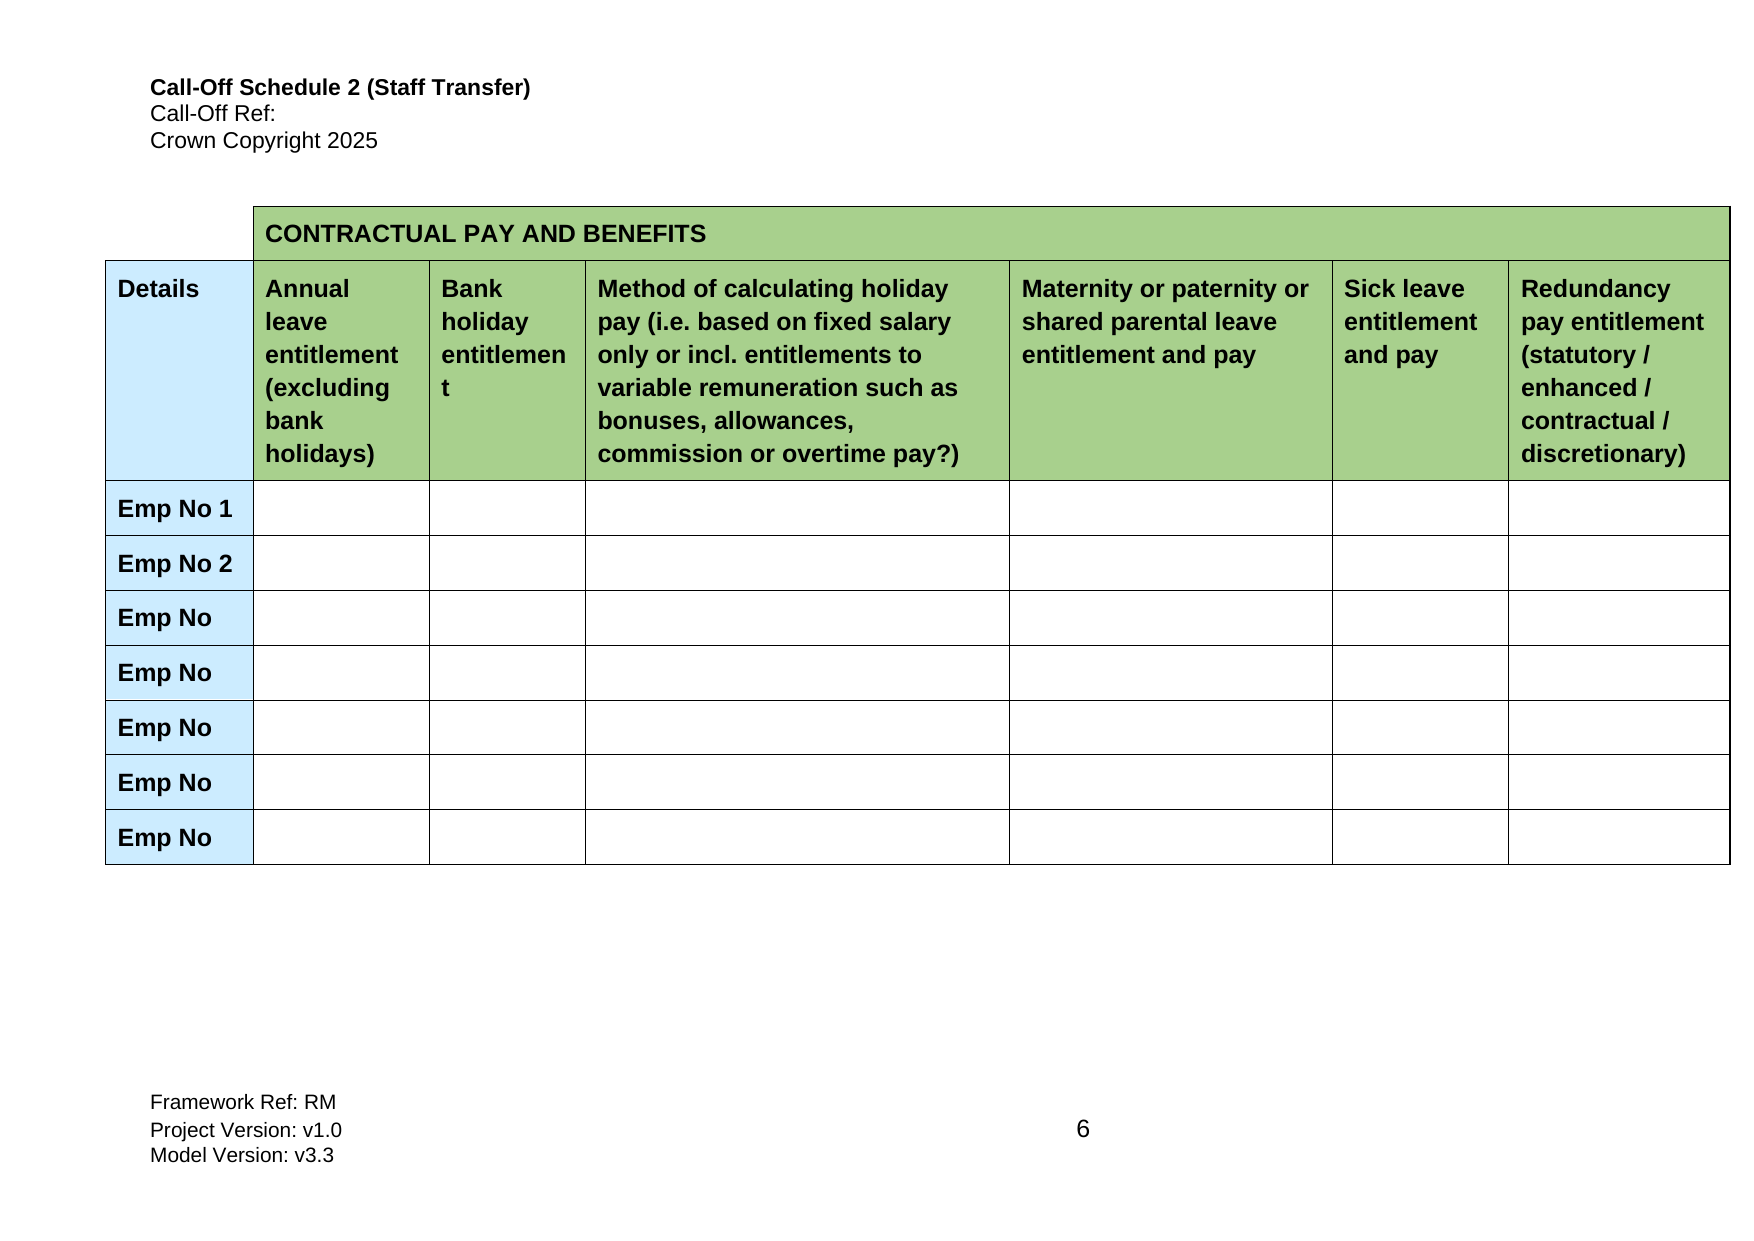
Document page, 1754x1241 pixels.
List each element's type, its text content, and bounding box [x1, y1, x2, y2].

table_cell [1509, 591, 1729, 645]
table_cell Emp No [106, 646, 253, 699]
table_cell Details [106, 261, 253, 480]
table_cell [1509, 755, 1729, 809]
table_cell [430, 810, 585, 864]
table_cell [430, 755, 585, 809]
table_cell [1509, 701, 1729, 754]
table_cell [1333, 701, 1508, 754]
table_cell [254, 536, 429, 590]
table_cell [586, 701, 1009, 754]
table_cell [1010, 536, 1332, 590]
table_cell [1333, 536, 1508, 590]
table_cell [586, 646, 1009, 699]
table_cell [430, 701, 585, 754]
table_cell [1333, 591, 1508, 645]
table_cell [1509, 646, 1729, 699]
table_cell [254, 755, 429, 809]
table_cell [430, 591, 585, 645]
table_cell Sick leave entitlement and pay [1333, 261, 1508, 480]
table_header [106, 206, 253, 260]
table_cell [1333, 481, 1508, 535]
table_cell Redundancy pay entitlement (statutory / enhanced / contractual / discretionary) [1509, 261, 1729, 480]
table_cell [586, 481, 1009, 535]
table_cell [254, 591, 429, 645]
table_cell Maternity or paternity or shared parental leave entitlement and pay [1010, 261, 1332, 480]
table_cell Emp No [106, 701, 253, 754]
table_cell Emp No 2 [106, 536, 253, 590]
table_cell [254, 810, 429, 864]
table_cell [1010, 481, 1332, 535]
table_header CONTRACTUAL PAY AND BENEFITS [254, 207, 1729, 260]
table_cell [1010, 810, 1332, 864]
table_cell [254, 701, 429, 754]
table_cell [1333, 755, 1508, 809]
table_cell Emp No [106, 810, 253, 864]
table_cell [254, 481, 429, 535]
table_cell [1509, 810, 1729, 864]
table_cell [1010, 646, 1332, 699]
table_cell [1010, 591, 1332, 645]
table_cell [430, 646, 585, 699]
table_cell [1509, 536, 1729, 590]
table_cell Method of calculating holiday pay (i.e. based on fixed salary only or incl. entitlements to variable remuneration such as bonuses, allowances, commission or overtime pay?) [586, 261, 1009, 480]
table_cell [586, 591, 1009, 645]
table_cell [254, 646, 429, 699]
table_cell [1010, 755, 1332, 809]
table_cell Annual leave entitlement (excluding bank holidays) [254, 261, 429, 480]
table_cell [1333, 646, 1508, 699]
table_cell [586, 536, 1009, 590]
table_cell [430, 481, 585, 535]
table_cell [430, 536, 585, 590]
table_cell [1509, 481, 1729, 535]
table_cell Emp No [106, 755, 253, 809]
table_cell Bank holiday entitlement [430, 261, 585, 480]
table_cell Emp No [106, 591, 253, 645]
table_cell [586, 755, 1009, 809]
table_cell [1010, 701, 1332, 754]
table_cell Emp No 1 [106, 481, 253, 535]
table_cell [1333, 810, 1508, 864]
table_cell [586, 810, 1009, 864]
